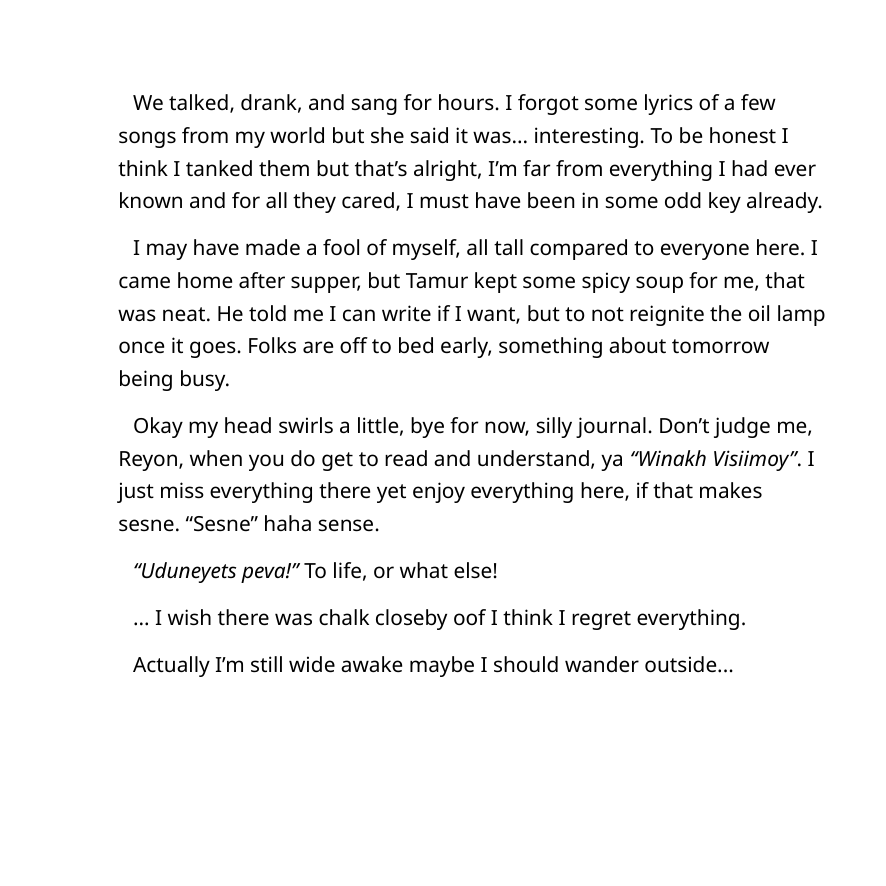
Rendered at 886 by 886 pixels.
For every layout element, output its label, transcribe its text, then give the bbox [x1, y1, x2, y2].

text “Uduneyets peva!” To life, or what else! [118, 556, 827, 584]
text Actually I’m still wide awake maybe I should wander outside... [118, 651, 827, 679]
text We talked, drank, and sang for hours. I forgot some lyrics of a few songs from my world but she said it was... interesting. To be honest I think I tanked them but that’s alright, I’m far from everything I had ever known and for all they cared, I must have been in some odd key already. [118, 88, 827, 215]
text Okay my head swirls a little, bye for now, silly journal. Don’t judge me, Reyon, when you do get to read and understand, ya “Winakh Visiimoy”. I just miss everything there yet enjoy everything here, if that makes sesne. “Sesne” haha sense. [118, 411, 827, 537]
text ... I wish there was chalk closeby oof I think I regret everything. [118, 603, 827, 632]
text I may have made a fool of myself, all tall compared to everyone here. I came home after supper, but Tamur kept some spicy soup for me, that was neat. He told me I can write if I want, but to not reignite the oil lamp once it goes. Folks are off to bed early, something about tomorrow being busy. [118, 233, 827, 392]
